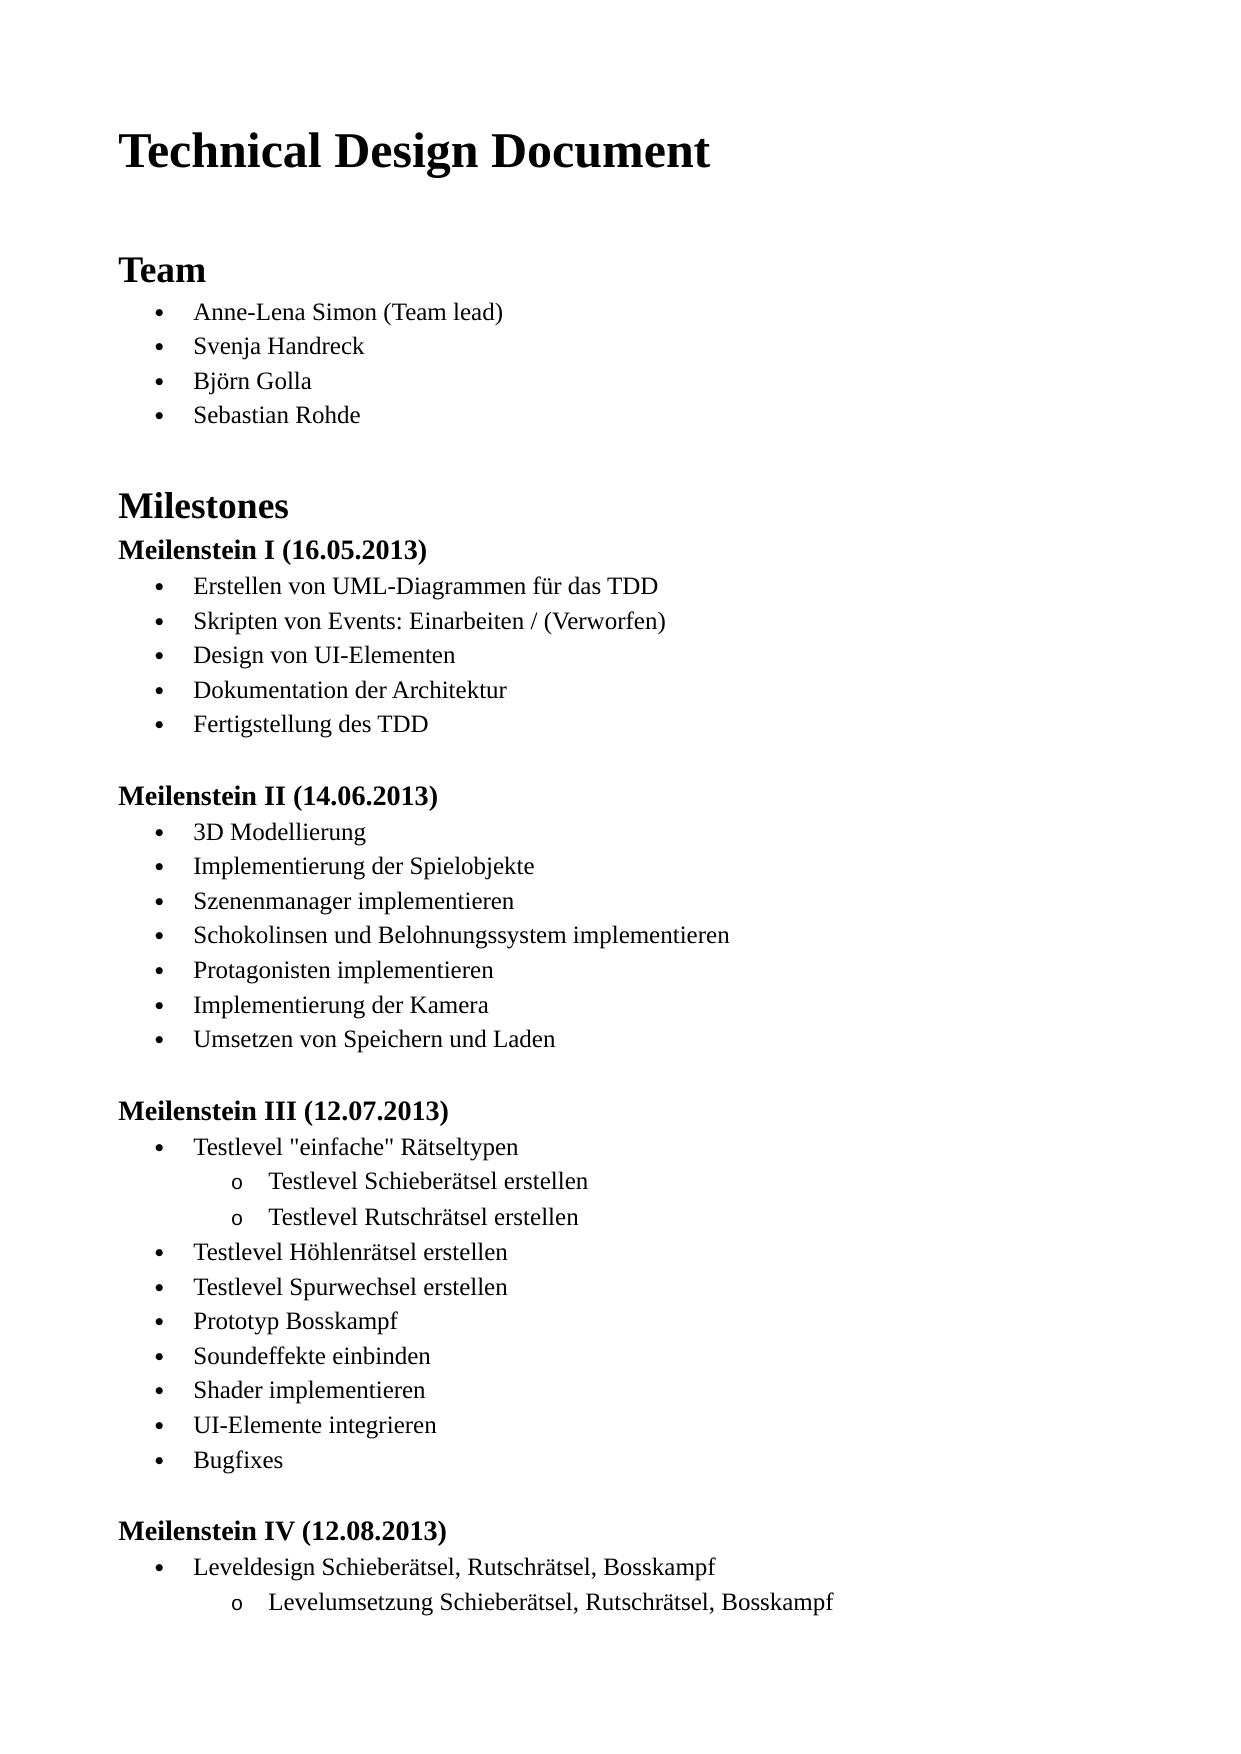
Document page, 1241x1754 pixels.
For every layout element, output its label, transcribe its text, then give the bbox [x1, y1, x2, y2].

list Implementierung der Spielobjekte [156, 851, 1122, 880]
text Meilenstein I (16.05.2013) [118, 533, 1122, 565]
list Design von UI-Elementen [156, 640, 1122, 669]
list Dokumentation der Architektur [156, 675, 1122, 704]
list UI-Elemente integrieren [156, 1410, 1122, 1439]
list Bugfixes [156, 1445, 1122, 1473]
text Milestones [118, 484, 1122, 527]
list Shader implementieren [156, 1376, 1122, 1404]
list Prototyp Bosskampf [156, 1306, 1122, 1335]
list Levelumsetzung Schieberätsel, Rutschrätsel, Bosskampf [231, 1587, 1122, 1616]
text Technical Design Document [118, 121, 1122, 178]
list Testlevel Spurwechsel erstellen [156, 1272, 1122, 1301]
list Implementierung der Kamera [156, 990, 1122, 1018]
list Anne-Lena Simon (Team lead) [156, 297, 1122, 325]
text Meilenstein IV (12.08.2013) [118, 1514, 1122, 1546]
list Fertigstellung des TDD [156, 709, 1122, 738]
list Umsetzen von Speichern und Laden [156, 1024, 1122, 1053]
list Svenja Handreck [156, 331, 1122, 360]
list Testlevel Rutschrätsel erstellen [231, 1202, 1122, 1231]
text Meilenstein II (14.06.2013) [118, 779, 1122, 811]
list Soundeffekte einbinden [156, 1341, 1122, 1370]
list Schokolinsen und Belohnungssystem implementieren [156, 921, 1122, 949]
text Meilenstein III (12.07.2013) [118, 1093, 1122, 1126]
text Team [118, 248, 1122, 291]
list Skripten von Events: Einarbeiten / (Verworfen) [156, 606, 1122, 634]
list Leveldesign Schieberätsel, Rutschrätsel, Bosskampf [156, 1552, 1122, 1581]
list 3D Modellierung [156, 817, 1122, 846]
list Testlevel Schieberätsel erstellen [231, 1166, 1122, 1196]
list Szenenmanager implementieren [156, 886, 1122, 915]
list Sebastian Rohde [156, 400, 1122, 429]
list Erstellen von UML-Diagrammen für das TDD [156, 571, 1122, 600]
list Testlevel Höhlenrätsel erstellen [156, 1237, 1122, 1266]
list Björn Golla [156, 366, 1122, 394]
list Testlevel "einfache" Rätseltypen [156, 1132, 1122, 1161]
list Protagonisten implementieren [156, 955, 1122, 984]
